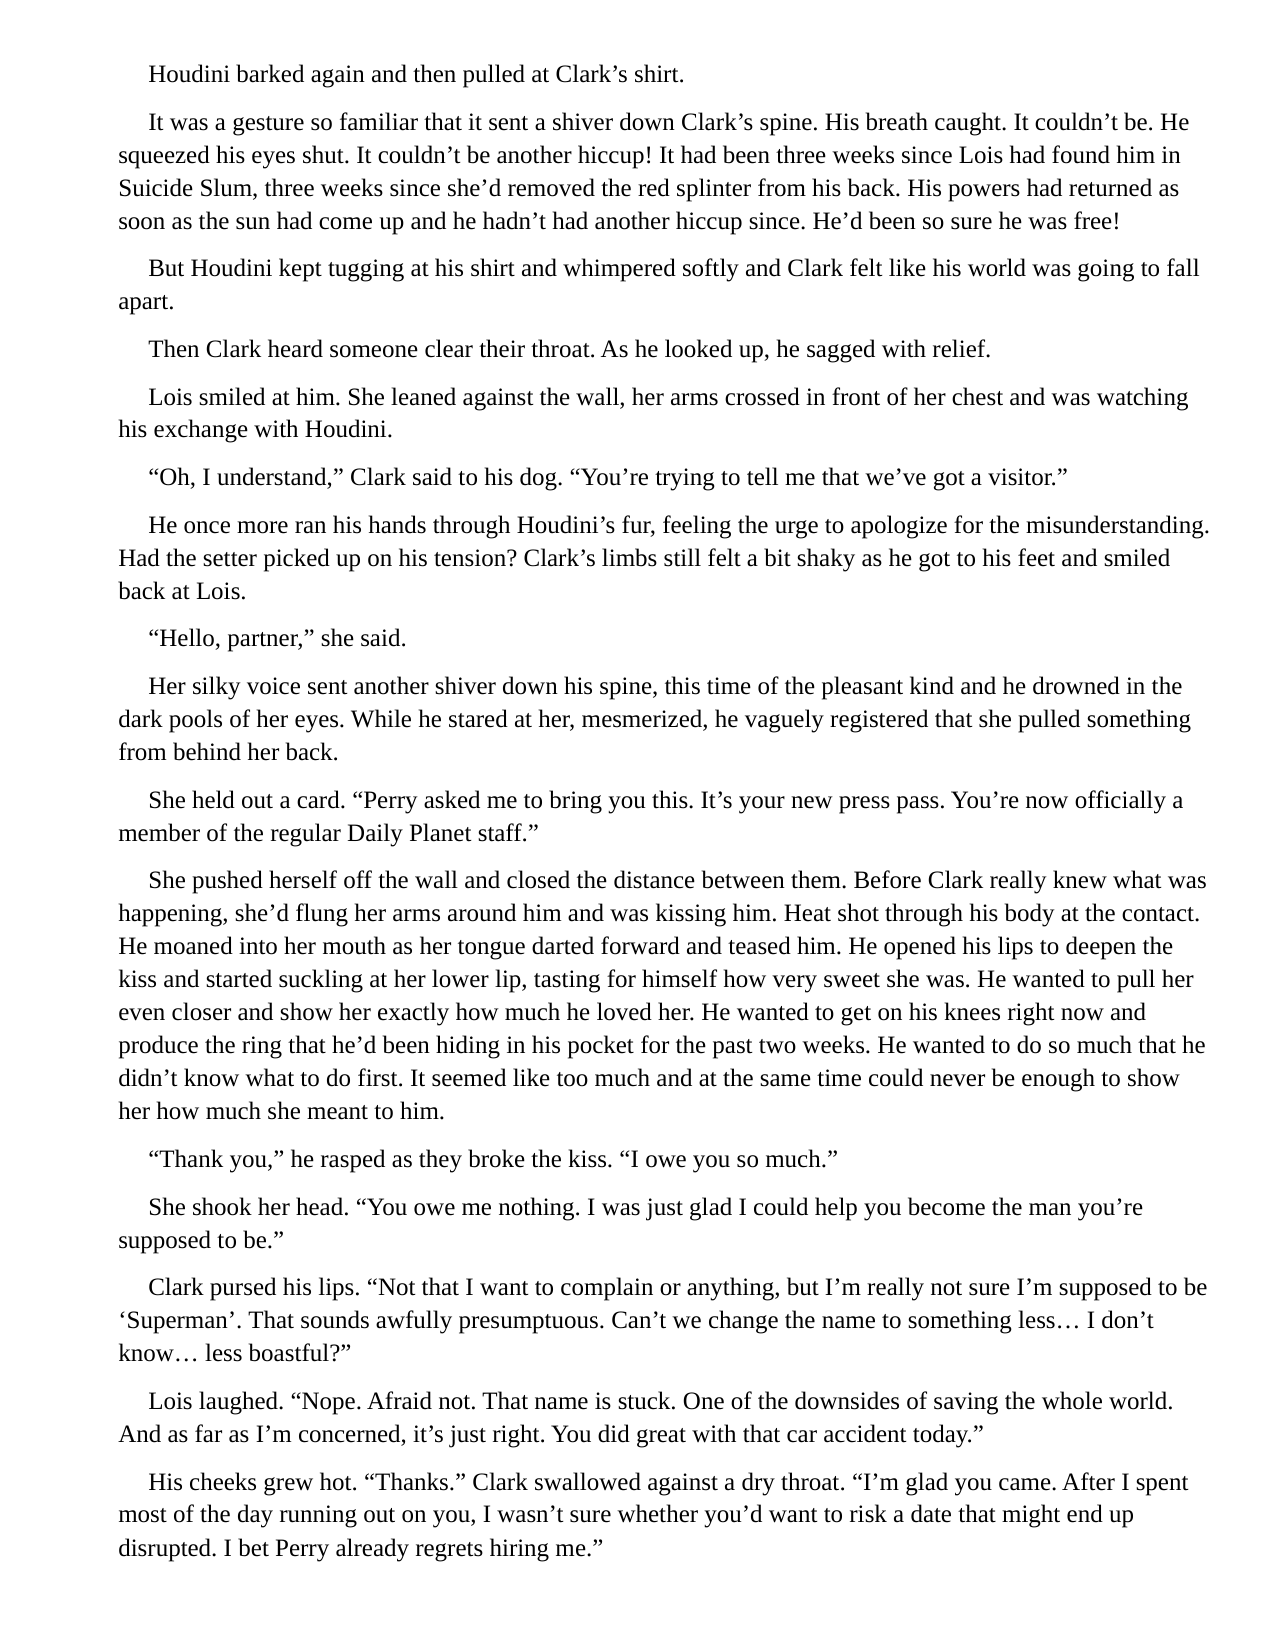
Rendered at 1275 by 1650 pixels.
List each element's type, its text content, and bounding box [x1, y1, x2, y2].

text Houdini barked again and then pulled at Clark’s shirt. [118, 59, 1216, 88]
text Her silky voice sent another shiver down his spine, this time of the pleasant kind and he drowned in the dark pools of her eyes. While he stared at her, mesmerized, he vaguely registered that she pulled something from behind her back. [118, 671, 1216, 766]
text She pushed herself off the wall and closed the distance between them. Before Clark really knew what was happening, she’d flung her arms around him and was kissing him. Heat shot through his body at the contact. He moaned into her mouth as her tongue darted forward and teased him. He opened his lips to deepen the kiss and started suckling at her lower lip, tasting for himself how very sweet she was. He wanted to pull her even closer and show her exactly how much he loved her. He wanted to get on his knees right now and produce the ring that he’d been hiding in his pocket for the past two weeks. He wanted to do so much that he didn’t know what to do first. It seemed like too much and at the same time could never be enough to show her how much she meant to him. [118, 865, 1216, 1125]
text Lois laughed. “Nope. Afraid not. That name is stuck. One of the downsides of saving the whole world. And as far as I’m concerned, it’s just right. You did great with that car accident today.” [118, 1386, 1216, 1448]
text His cheeks grew hot. “Thanks.” Clark swallowed against a dry throat. “I’m glad you came. After I spent most of the day running out on you, I wasn’t sure whether you’d want to risk a date that might end up disrupted. I bet Perry already regrets hiring me.” [118, 1467, 1216, 1561]
text “Oh, I understand,” Clark said to his dog. “You’re trying to tell me that we’ve got a visitor.” [118, 462, 1216, 491]
text But Houdini kept tugging at his shirt and whimpered softly and Clark felt like his world was going to fall apart. [118, 253, 1216, 315]
text It was a gesture so familiar that it sent a shiver down Clark’s spine. His breath caught. It couldn’t be. He squeezed his eyes shut. It couldn’t be another hiccup! It had been three weeks since Lois had found him in Suicide Slum, three weeks since she’d removed the red splinter from his back. His powers had returned as soon as the sun had come up and he hadn’t had another hiccup since. He’d been so sure he was free! [118, 107, 1216, 234]
text Lois smiled at him. She leaned against the wall, her arms crossed in front of her chest and was watching his exchange with Houdini. [118, 382, 1216, 443]
text Then Clark heard someone clear their throat. As he looked up, he sagged with relief. [118, 334, 1216, 363]
text “Hello, partner,” she said. [118, 623, 1216, 652]
text “Thank you,” he rasped as they broke the kiss. “I owe you so much.” [118, 1144, 1216, 1173]
text She shook her head. “You owe me nothing. I was just glad I could help you become the man you’re supposed to be.” [118, 1192, 1216, 1253]
text Clark pursed his lips. “Not that I want to complain or anything, but I’m really not sure I’m supposed to be ‘Superman’. That sounds awfully presumptuous. Can’t we change the name to something less… I don’t know… less boastful?” [118, 1272, 1216, 1367]
text She held out a card. “Perry asked me to bring you this. It’s your new press pass. You’re now officially a member of the regular Daily Planet staff.” [118, 785, 1216, 846]
text He once more ran his hands through Houdini’s fur, feeling the urge to apologize for the misunderstanding. Had the setter picked up on his tension? Clark’s limbs still felt a bit shaky as he got to his feet and smiled back at Lois. [118, 510, 1216, 604]
